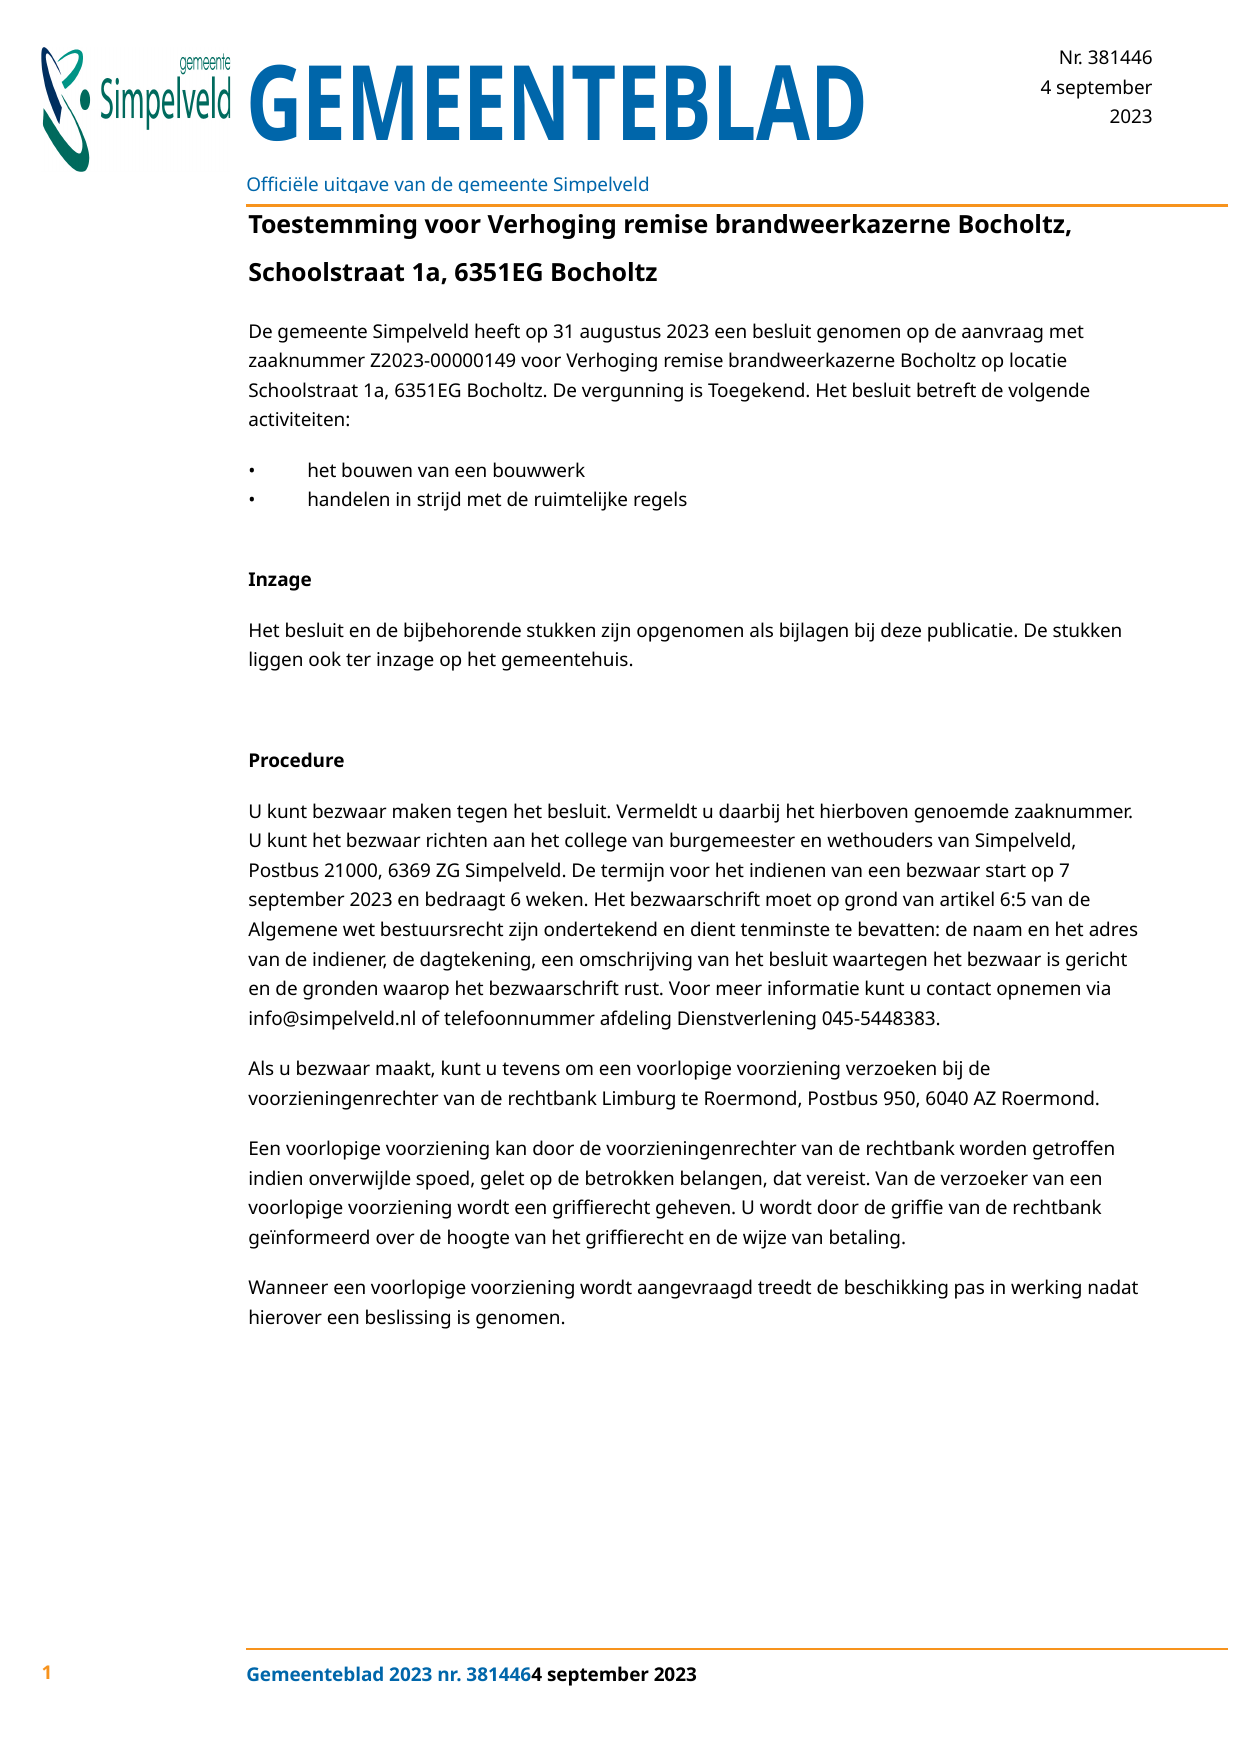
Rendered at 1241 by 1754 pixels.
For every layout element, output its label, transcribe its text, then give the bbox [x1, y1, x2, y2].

picture [41, 47, 231, 172]
text Een voorlopige voorziening kan door de voorzieningenrechter van de rechtbank worden getroffen indien onverwijlde spoed, gelet op de betrokken belangen, dat vereist. Van de verzoeker van een voorlopige voorziening wordt een griffierecht geheven. U wordt door de griffie van de rechtbank geïnformeerd over de hoogte van het griffierecht en de wijze van betaling. [248, 1135, 1152, 1250]
text Procedure [248, 747, 1152, 773]
text Het besluit en de bijbehorende stukken zijn opgenomen als bijlagen bij deze publicatie. De stukken liggen ook ter inzage op het gemeentehuis. [248, 617, 1152, 672]
list het bouwen van een bouwwerk [248, 457, 1152, 483]
text U kunt bezwaar maken tegen het besluit. Vermeldt u daarbij het hierboven genoemde zaaknummer. U kunt het bezwaar richten aan het college van burgemeester en wethouders van Simpelveld, Postbus 21000, 6369 ZG Simpelveld. De termijn voor het indienen van een bezwaar start op 7 september 2023 en bedraagt 6 weken. Het bezwaarschrift moet op grond van artikel 6:5 van de Algemene wet bestuursrecht zijn ondertekend en dient tenminste te bevatten: de naam en het adres van de indiener, de dagtekening, een omschrijving van het besluit waartegen het bezwaar is gericht en de gronden waarop het bezwaarschrift rust. Voor meer informatie kunt u contact opnemen via info@simpelveld.nl of telefoonnummer afdeling Dienstverlening 045-5448383. [248, 798, 1152, 1031]
text Inzage [248, 567, 1152, 592]
text Wanneer een voorlopige voorziening wordt aangevraagd treedt de beschikking pas in werking nadat hierover een beslissing is genomen. [248, 1274, 1152, 1330]
list handelen in strijd met de ruimtelijke regels [248, 487, 1152, 512]
text De gemeente Simpelveld heeft op 31 augustus 2023 een besluit genomen op de aanvraag met zaaknummer Z2023-00000149 voor Verhoging remise brandweerkazerne Bocholtz op locatie Schoolstraat 1a, 6351EG Bocholtz. De vergunning is Toegekend. Het besluit betreft de volgende activiteiten: [248, 318, 1152, 432]
text Als u bezwaar maakt, kunt u tevens om een voorlopige voorziening verzoeken bij de voorzieningenrechter van de rechtbank Limburg te Roermond, Postbus 950, 6040 AZ Roermond. [248, 1055, 1152, 1111]
text Toestemming voor Verhoging remise brandweerkazerne Bocholtz, Schoolstraat 1a, 6351EG Bocholtz [248, 207, 1152, 288]
